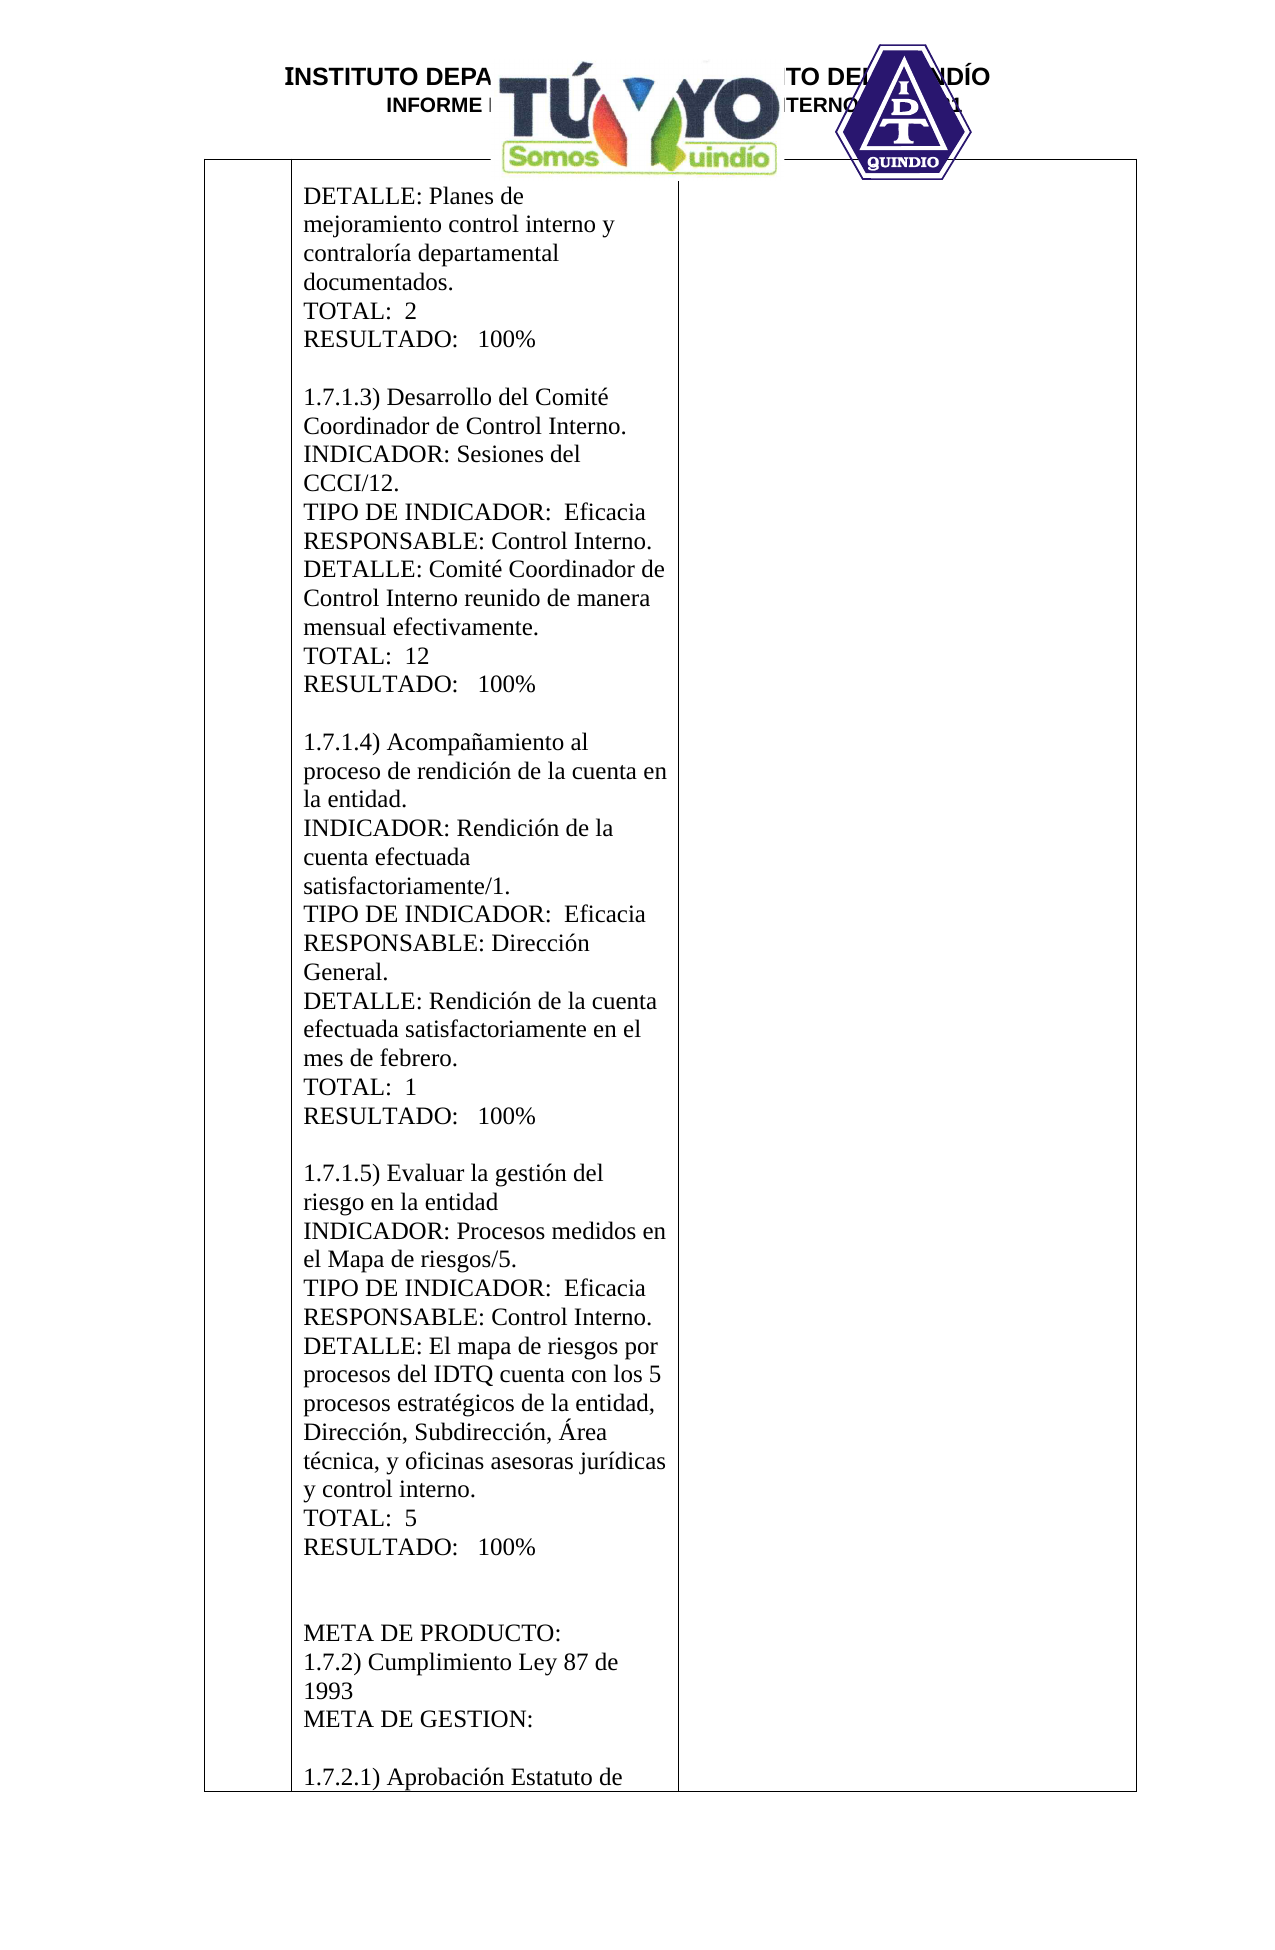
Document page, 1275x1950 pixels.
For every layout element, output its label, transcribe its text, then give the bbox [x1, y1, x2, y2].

table_cell DETALLE: Planes de mejoramiento control interno y contraloría departamental documentados. TOTAL: 2 RESULTADO: 100% 1.7.1.3) Desarrollo del Comité Coordinador de Control Interno. INDICADOR: Sesiones del CCCI/12. TIPO DE INDICADOR: Eficacia RESPONSABLE: Control Interno. DETALLE: Comité Coordinador de Control Interno reunido de manera mensual efectivamente. TOTAL: 12 RESULTADO: 100% 1.7.1.4) Acompañamiento al proceso de rendición de la cuenta en la entidad. INDICADOR: Rendición de la cuenta efectuada satisfactoriamente/1. TIPO DE INDICADOR: Eficacia RESPONSABLE: Dirección General. DETALLE: Rendición de la cuenta efectuada satisfactoriamente en el mes de febrero. TOTAL: 1 RESULTADO: 100% 1.7.1.5) Evaluar la gestión del riesgo en la entidad INDICADOR: Procesos medidos en el Mapa de riesgos/5. TIPO DE INDICADOR: Eficacia RESPONSABLE: Control Interno. DETALLE: El mapa de riesgos por procesos del IDTQ cuenta con los 5 procesos estratégicos de la entidad, Dirección, Subdirección, Área técnica, y oficinas asesoras jurídicas y control interno. TOTAL: 5 RESULTADO: 100% META DE PRODUCTO: 1.7.2) Cumplimiento Ley 87 de 1993 META DE GESTION: 1.7.2.1) Aprobación Estatuto de [292, 160, 678, 1791]
table_cell [679, 160, 1136, 1791]
table_cell [205, 160, 291, 1791]
